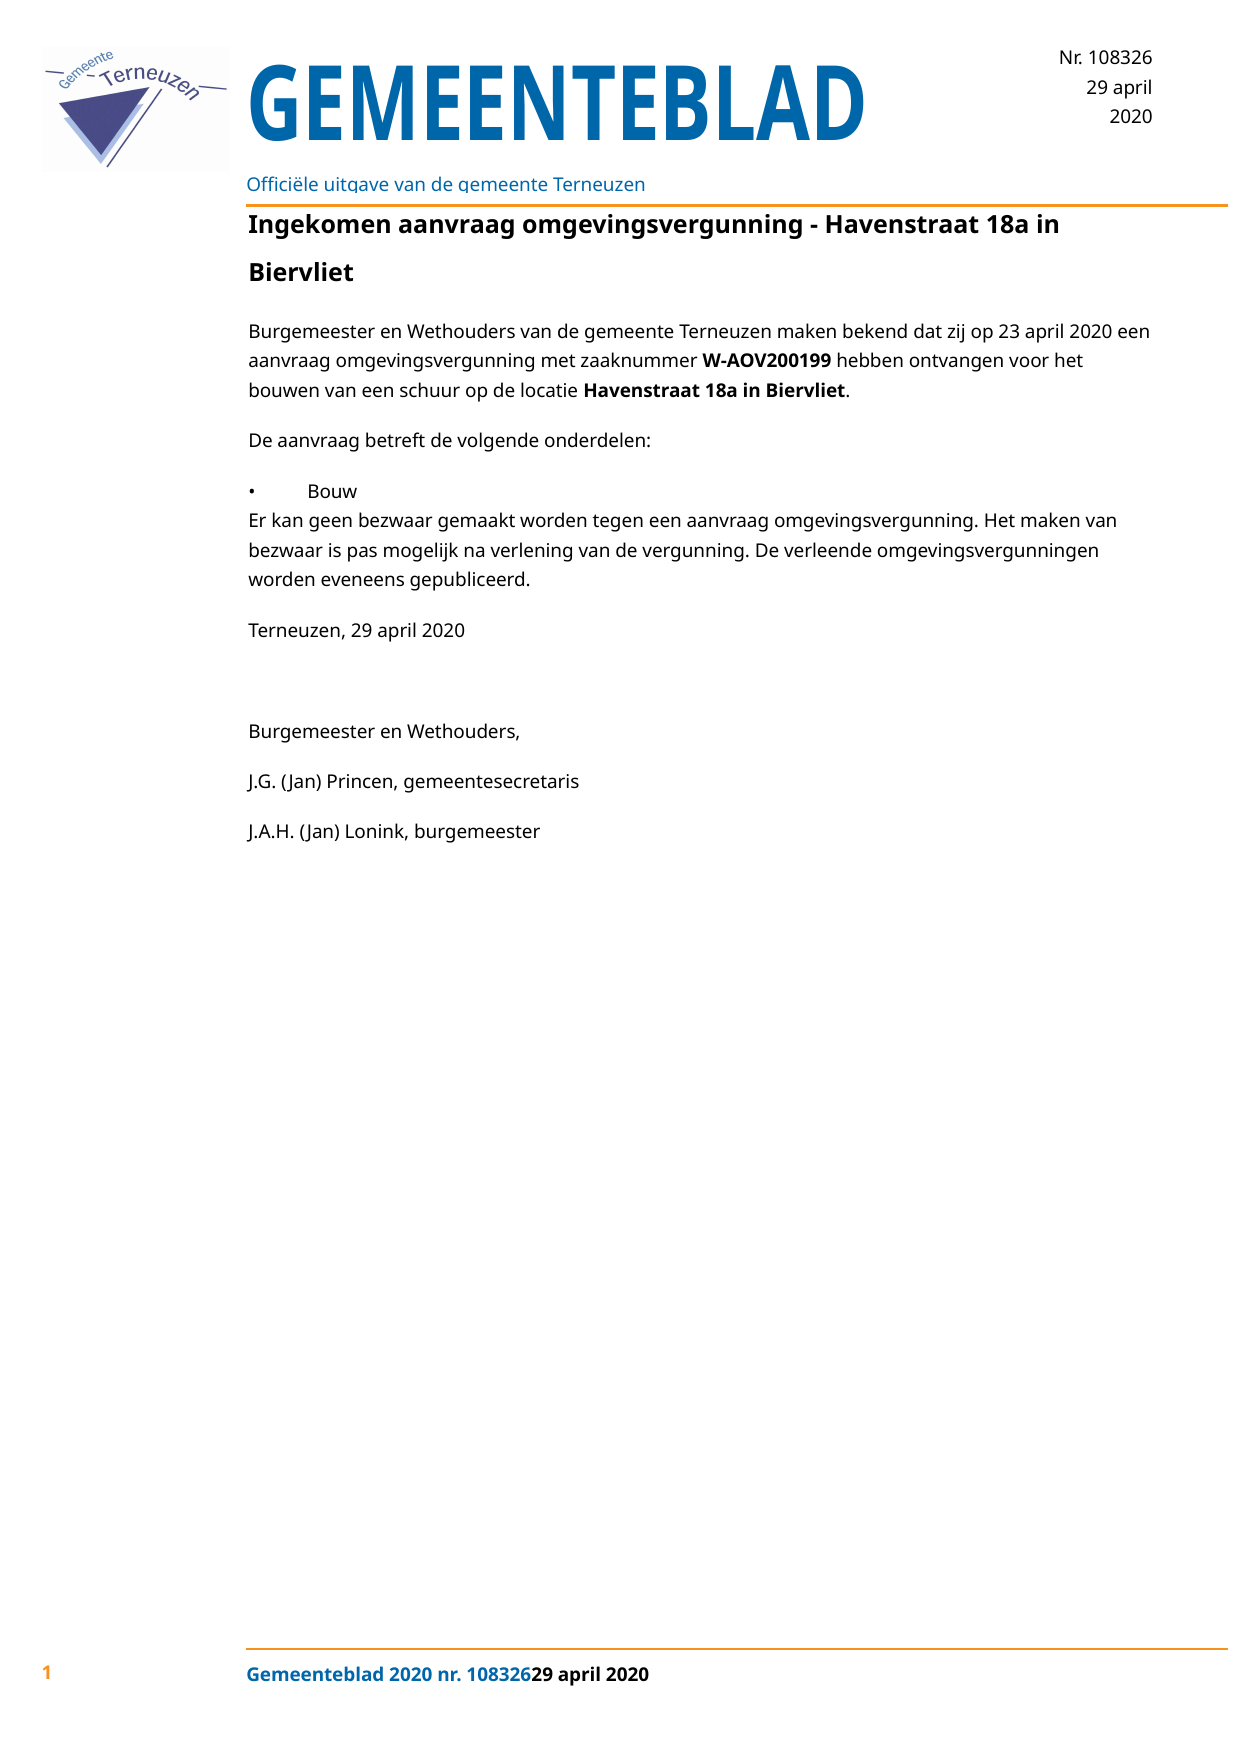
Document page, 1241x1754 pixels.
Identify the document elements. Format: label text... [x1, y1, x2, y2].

text J.A.H. (Jan) Lonink, burgemeester [248, 819, 1152, 844]
text Burgemeester en Wethouders, [248, 718, 1152, 744]
list Bouw [248, 478, 1152, 504]
text Burgemeester en Wethouders van de gemeente Terneuzen maken bekend dat zij op 23 april 2020 een aanvraag omgevingsvergunning met zaaknummer W-AOV200199 hebben ontvangen voor het bouwen van een schuur op de locatie Havenstraat 18a in Biervliet. [248, 318, 1152, 403]
text J.G. (Jan) Princen, gemeentesecretaris [248, 768, 1152, 794]
text Er kan geen bezwaar gemaakt worden tegen een aanvraag omgevingsvergunning. Het maken van bezwaar is pas mogelijk na verlening van de vergunning. De verleende omgevingsvergunningen worden eveneens gepubliceerd. [248, 507, 1152, 592]
text Terneuzen, 29 april 2020 [248, 617, 1152, 643]
picture [41, 47, 231, 172]
text De aanvraag betreft de volgende onderdelen: [248, 427, 1152, 453]
text Ingekomen aanvraag omgevingsvergunning - Havenstraat 18a in Biervliet [248, 207, 1152, 288]
